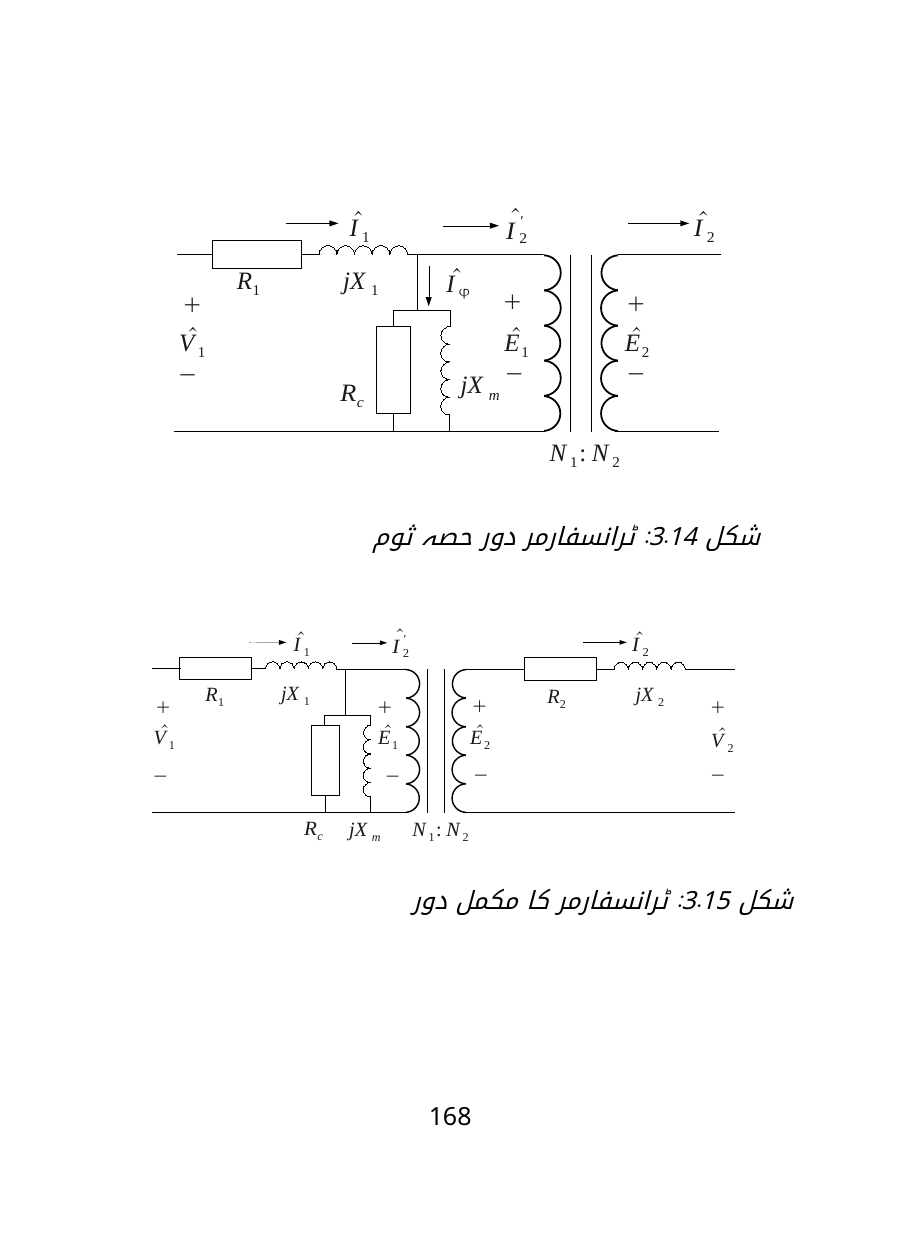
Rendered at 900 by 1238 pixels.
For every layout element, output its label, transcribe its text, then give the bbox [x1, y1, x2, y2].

text شکل 3.14: ٹرانسفارمر دور حصہ ثوم [140, 181, 760, 561]
text شکل 3.15: ٹرانسفارمر کا مکمل دور [107, 607, 793, 925]
